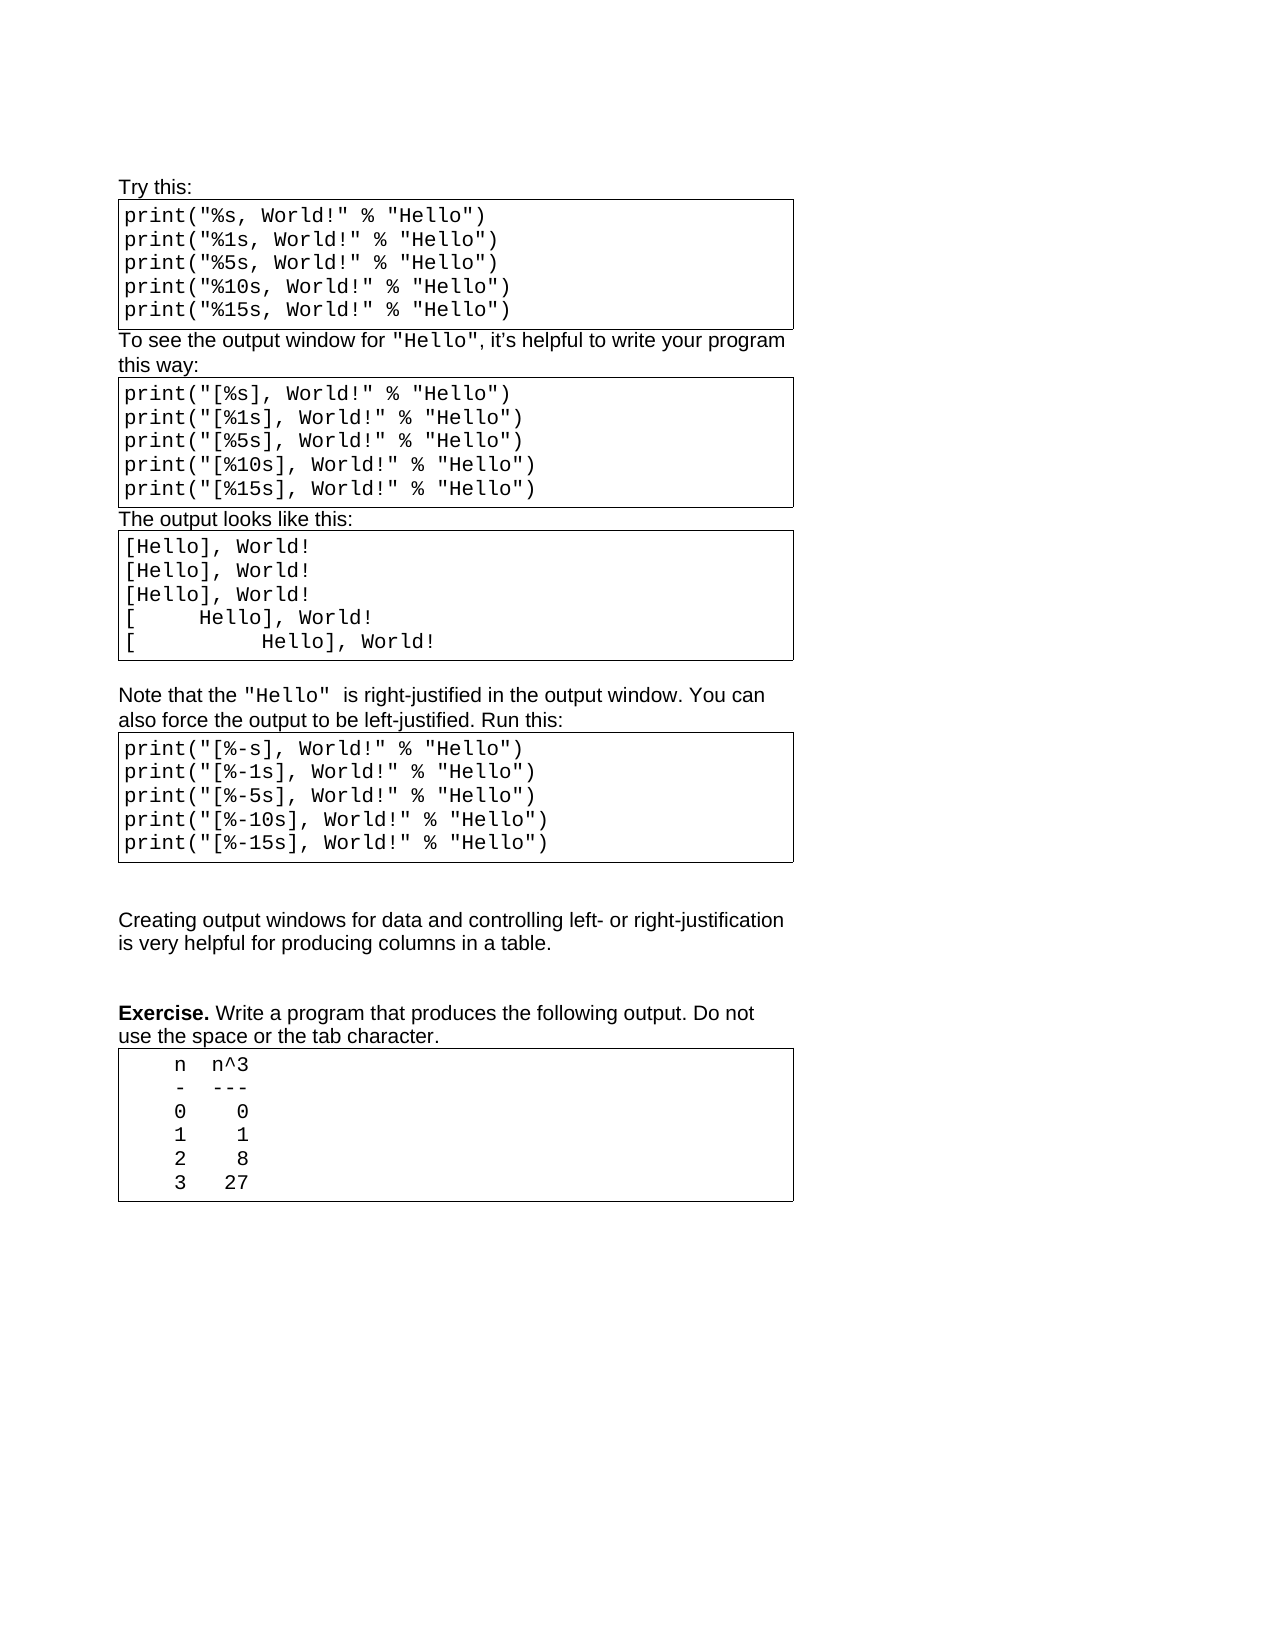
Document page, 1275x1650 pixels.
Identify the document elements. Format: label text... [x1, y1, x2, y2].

text The output looks like this: [118, 508, 793, 530]
table_header print("[%s], World!" % "Hello") print("[%1s], World!" % "Hello") print("[%5s], World!" % "Hello") print("[%10s], World!" % "Hello") print("[%15s], World!" % "Hello") [119, 378, 793, 507]
table_header print("[%-s], World!" % "Hello") print("[%-1s], World!" % "Hello") print("[%-5s], World!" % "Hello") print("[%-10s], World!" % "Hello") print("[%-15s], World!" % "Hello") [119, 733, 793, 862]
text To see the output window for "Hello", it’s helpful to write your program this way: [118, 330, 793, 377]
text Creating output windows for data and controlling left- or right-justification is very helpful for producing columns in a table. [118, 908, 793, 955]
table_header print("%s, World!" % "Hello") print("%1s, World!" % "Hello") print("%5s, World!" % "Hello") print("%10s, World!" % "Hello") print("%15s, World!" % "Hello") [119, 200, 793, 329]
text Note that the "Hello" is right-justified in the output window. You can also force the output to be left-justified. Run this: [118, 683, 793, 732]
text Try this: [118, 176, 793, 199]
text Exercise. Write a program that produces the following output. Do not use the space or the tab character. [118, 1001, 793, 1048]
table_header [Hello], World! [Hello], World! [Hello], World! [ Hello], World! [ Hello], World! [119, 531, 793, 660]
table_header n n^3 - --- 0 0 1 1 2 8 3 27 [119, 1049, 793, 1201]
